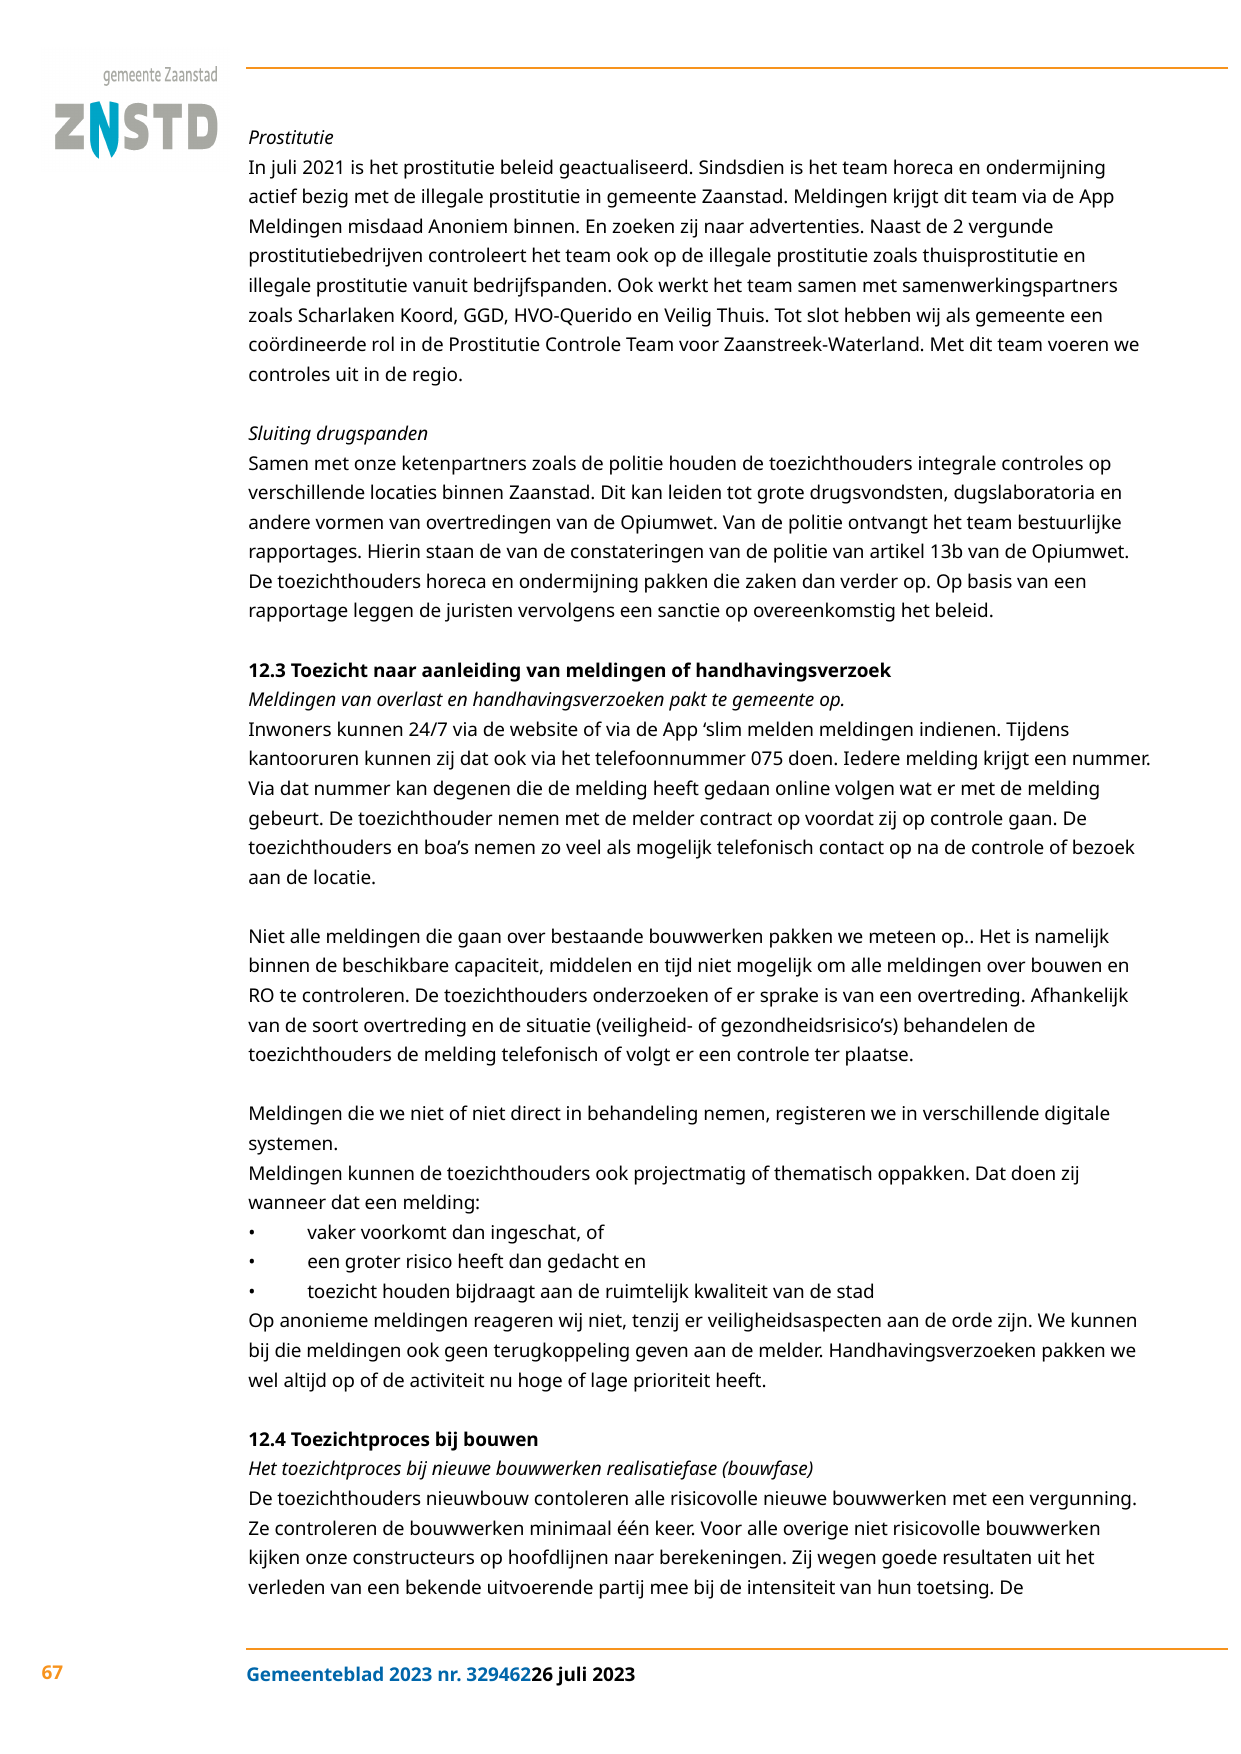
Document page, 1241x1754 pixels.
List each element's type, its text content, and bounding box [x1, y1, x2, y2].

text Prostitutie [248, 124, 1152, 150]
text Sluiting drugspanden [248, 420, 1152, 446]
list vaker voorkomt dan ingeschat, of [248, 1219, 1152, 1245]
text Samen met onze ketenpartners zoals de politie houden de toezichthouders integrale controles op verschillende locaties binnen Zaanstad. Dit kan leiden tot grote drugsvondsten, dugslaboratoria en andere vormen van overtredingen van de Opiumwet. Van de politie ontvangt het team bestuurlijke rapportages. Hierin staan de van de constateringen van de politie van artikel 13b van de Opiumwet. De toezichthouders horeca en ondermijning pakken die zaken dan verder op. Op basis van een rapportage leggen de juristen vervolgens een sanctie op overeenkomstig het beleid. [248, 450, 1152, 623]
text Meldingen van overlast en handhavingsverzoeken pakt te gemeente op. [248, 686, 1152, 712]
list een groter risico heeft dan gedacht en [248, 1248, 1152, 1274]
list toezicht houden bijdraagt aan de ruimtelijk kwaliteit van de stad [248, 1278, 1152, 1304]
picture [41, 47, 231, 172]
text De toezichthouders nieuwbouw contoleren alle risicovolle nieuwe bouwwerken met een vergunning. Ze controleren de bouwwerken minimaal één keer. Voor alle overige niet risicovolle bouwwerken kijken onze constructeurs op hoofdlijnen naar berekeningen. Zij wegen goede resultaten uit het verleden van een bekende uitvoerende partij mee bij de intensiteit van hun toetsing. De [248, 1485, 1152, 1600]
text Het toezichtproces bij nieuwe bouwwerken realisatiefase (bouwfase) [248, 1456, 1152, 1481]
text 12.4 Toezichtproces bij bouwen [248, 1426, 1152, 1452]
text Niet alle meldingen die gaan over bestaande bouwwerken pakken we meteen op.. Het is namelijk binnen de beschikbare capaciteit, middelen en tijd niet mogelijk om alle meldingen over bouwen en RO te controleren. De toezichthouders onderzoeken of er sprake is van een overtreding. Afhankelijk van de soort overtreding en de situatie (veiligheid- of gezondheidsrisico’s) behandelen de toezichthouders de melding telefonisch of volgt er een controle ter plaatse. [248, 923, 1152, 1067]
text Inwoners kunnen 24/7 via de website of via de App ‘slim melden meldingen indienen. Tijdens kantooruren kunnen zij dat ook via het telefoonnummer 075 doen. Iedere melding krijgt een nummer. Via dat nummer kan degenen die de melding heeft gedaan online volgen wat er met de melding gebeurt. De toezichthouder nemen met de melder contract op voordat zij op controle gaan. De toezichthouders en boa’s nemen zo veel als mogelijk telefonisch contact op na de controle of bezoek aan de locatie. [248, 716, 1152, 890]
text 12.3 Toezicht naar aanleiding van meldingen of handhavingsverzoek [248, 657, 1152, 683]
text Meldingen kunnen de toezichthouders ook projectmatig of thematisch oppakken. Dat doen zij wanneer dat een melding: [248, 1160, 1152, 1215]
text Meldingen die we niet of niet direct in behandeling nemen, registeren we in verschillende digitale systemen. [248, 1101, 1152, 1156]
text In juli 2021 is het prostitutie beleid geactualiseerd. Sindsdien is het team horeca en ondermijning actief bezig met de illegale prostitutie in gemeente Zaanstad. Meldingen krijgt dit team via de App Meldingen misdaad Anoniem binnen. En zoeken zij naar advertenties. Naast de 2 vergunde prostitutiebedrijven controleert het team ook op de illegale prostitutie zoals thuisprostitutie en illegale prostitutie vanuit bedrijfspanden. Ook werkt het team samen met samenwerkingspartners zoals Scharlaken Koord, GGD, HVO-Querido en Veilig Thuis. Tot slot hebben wij als gemeente een coördineerde rol in de Prostitutie Controle Team voor Zaanstreek-Waterland. Met dit team voeren we controles uit in de regio. [248, 154, 1152, 387]
text Op anonieme meldingen reageren wij niet, tenzij er veiligheidsaspecten aan de orde zijn. We kunnen bij die meldingen ook geen terugkoppeling geven aan de melder. Handhavingsverzoeken pakken we wel altijd op of de activiteit nu hoge of lage prioriteit heeft. [248, 1308, 1152, 1393]
